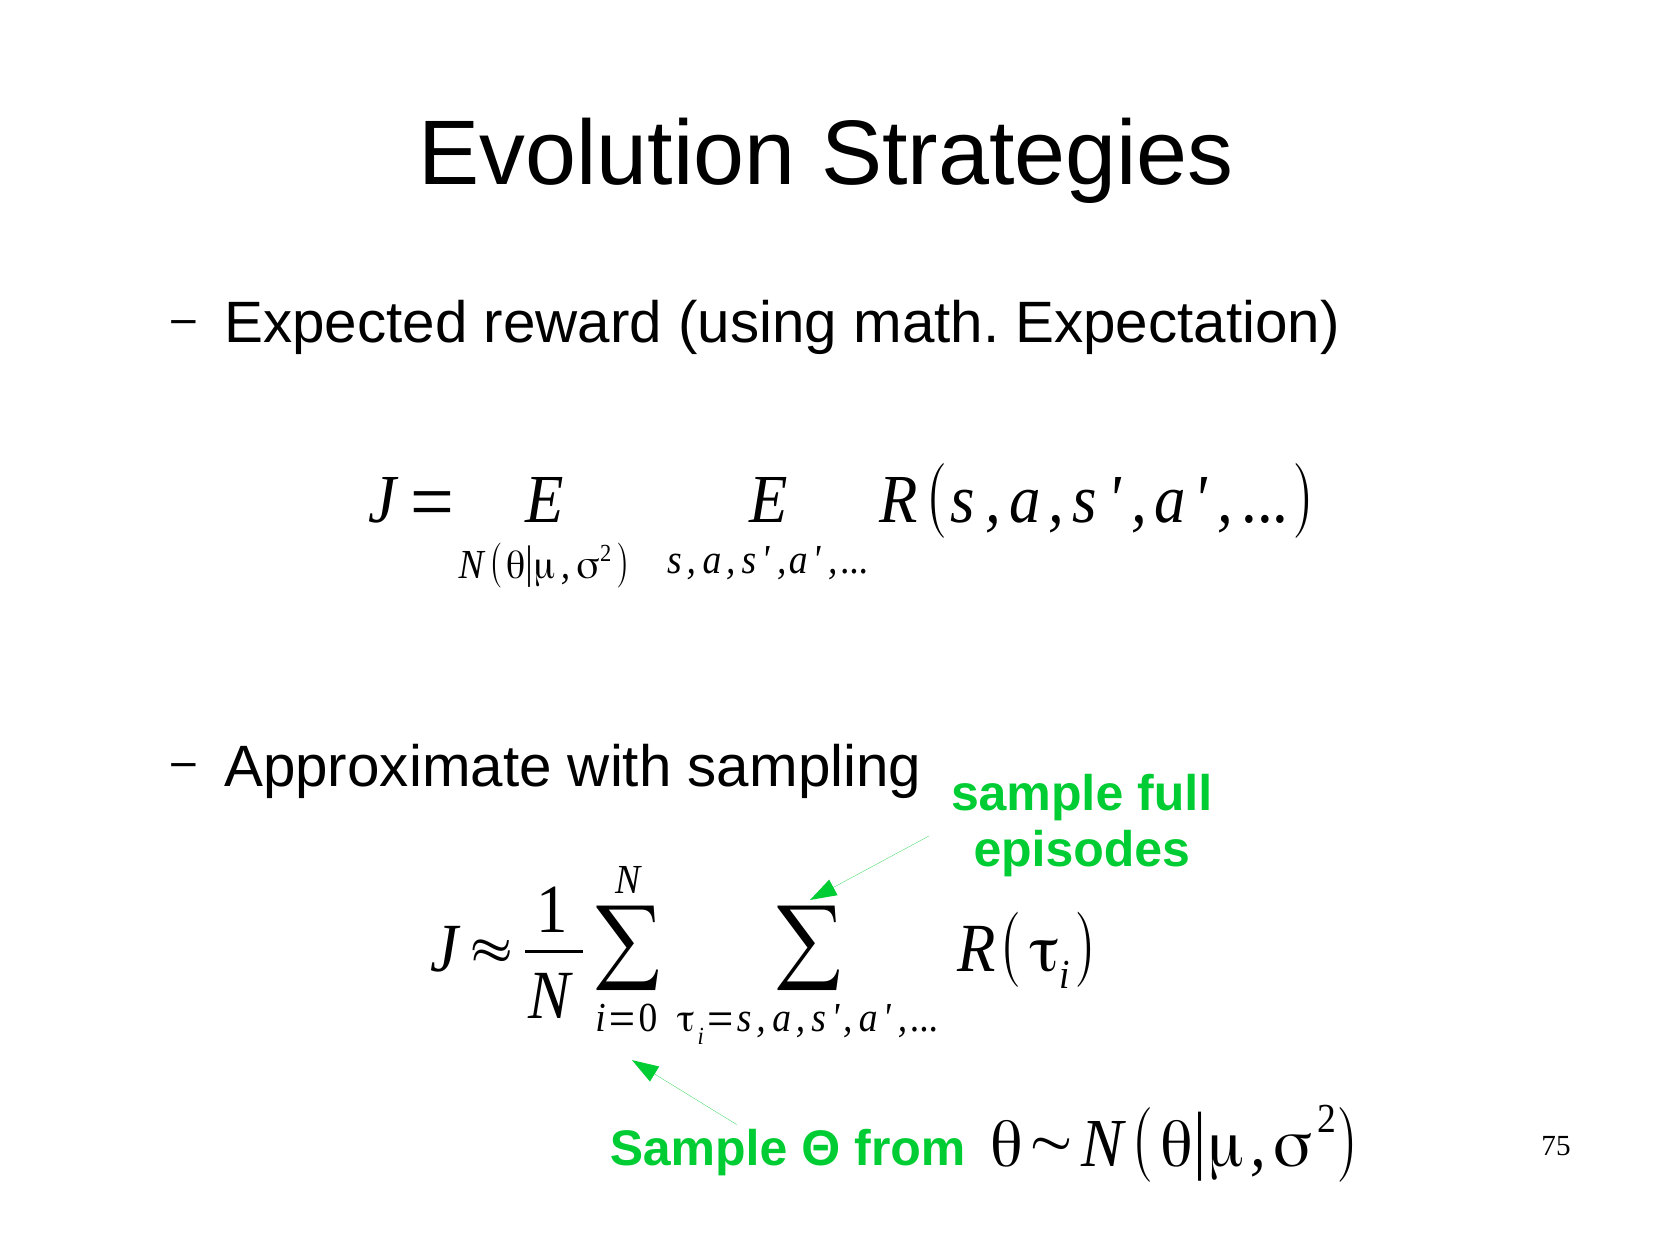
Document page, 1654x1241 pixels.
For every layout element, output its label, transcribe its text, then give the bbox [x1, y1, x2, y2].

list Expected reward (using math. Expectation) Approximate with sampling [82, 290, 1571, 1241]
text_box Sample Θ from [488, 1112, 975, 1184]
text_box sample full episodes [936, 758, 1228, 886]
title Evolution Strategies [82, 49, 1571, 257]
chart [352, 457, 1327, 592]
chart [975, 1093, 1375, 1186]
chart [414, 855, 1111, 1050]
